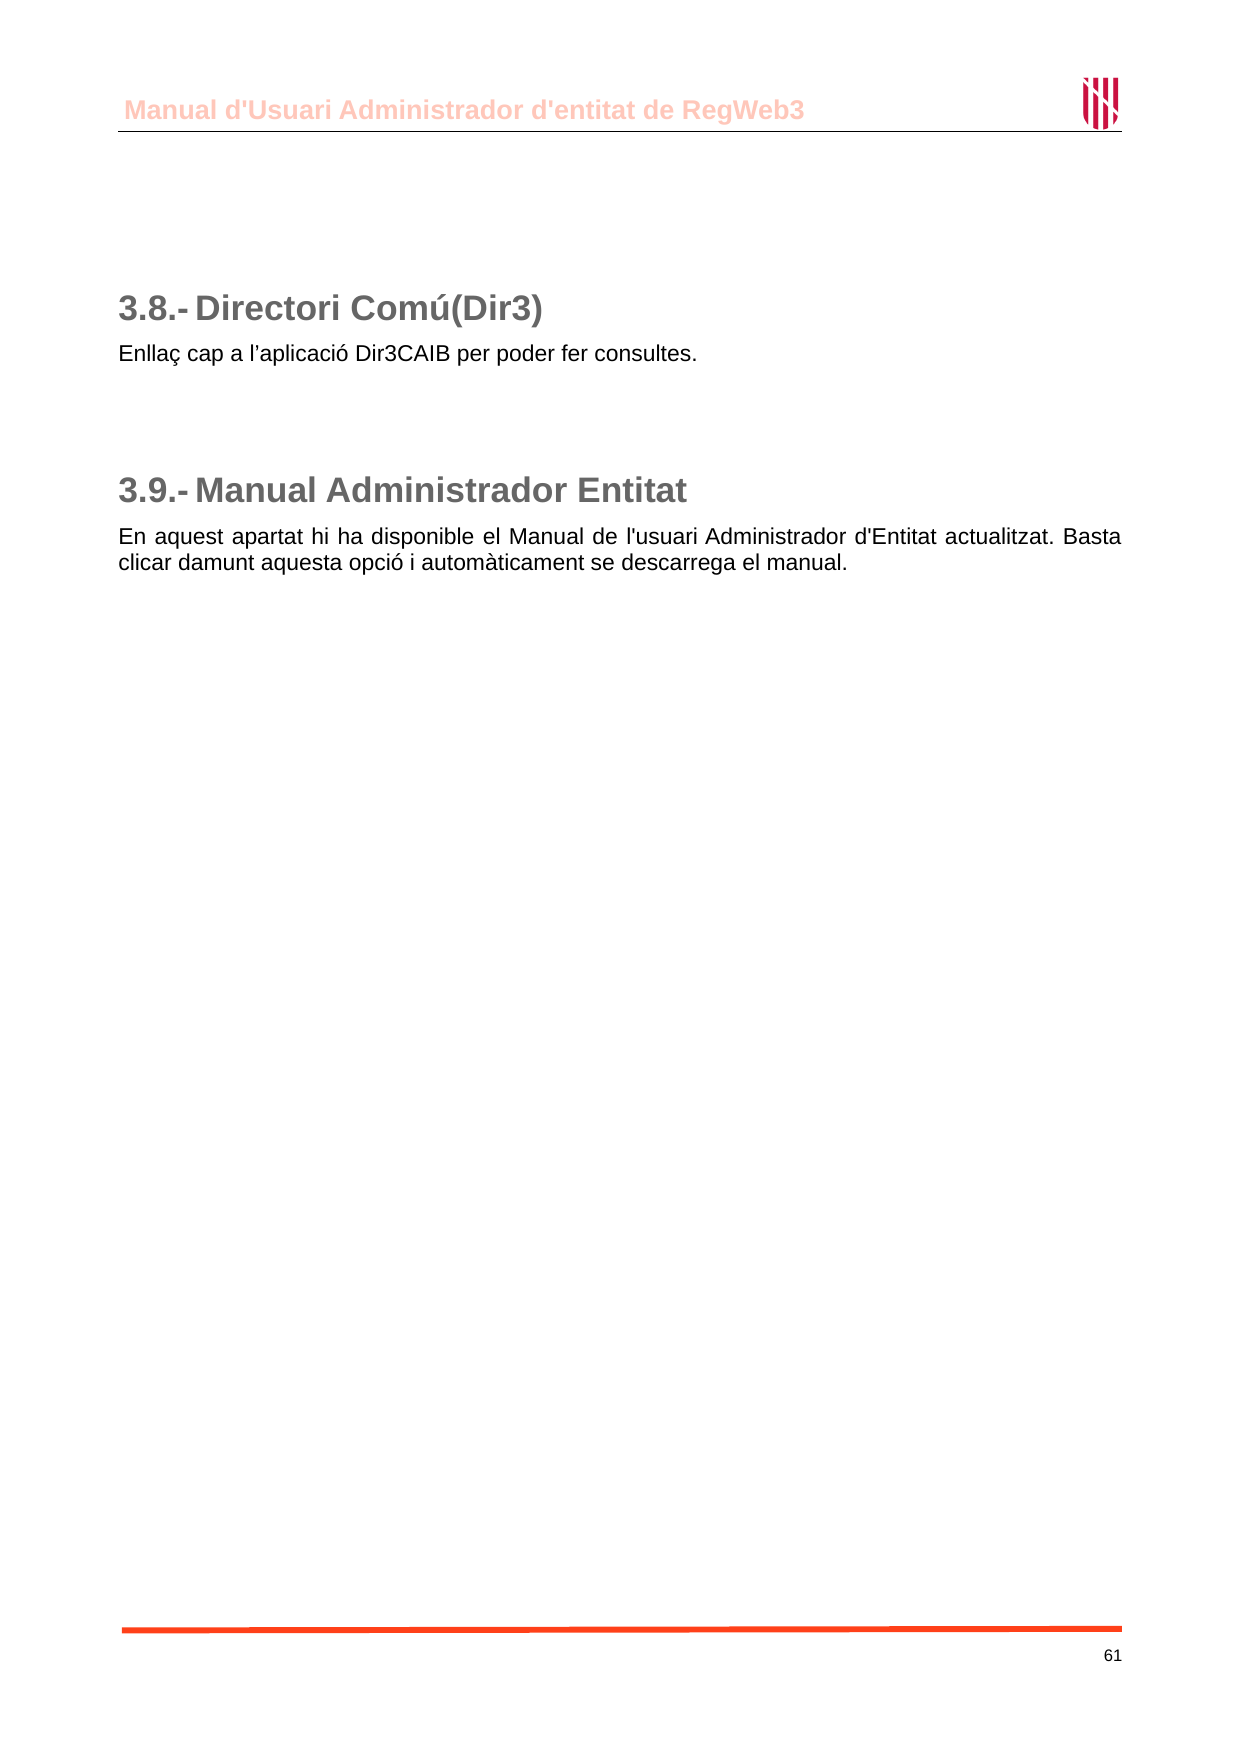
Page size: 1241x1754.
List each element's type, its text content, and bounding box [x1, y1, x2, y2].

subtitle Directori Comú(Dir3) [118, 287, 1122, 328]
text En aquest apartat hi ha disponible el Manual de l'usuari Administrador d'Entitat actualitzat. Basta clicar damunt aquesta opció i automàticament se descarrega el manual. [118, 523, 1122, 575]
picture [1080, 76, 1121, 131]
subtitle Manual Administrador Entitat [118, 469, 1122, 510]
text Enllaç cap a l’aplicació Dir3CAIB per poder fer consultes. [118, 340, 1122, 367]
